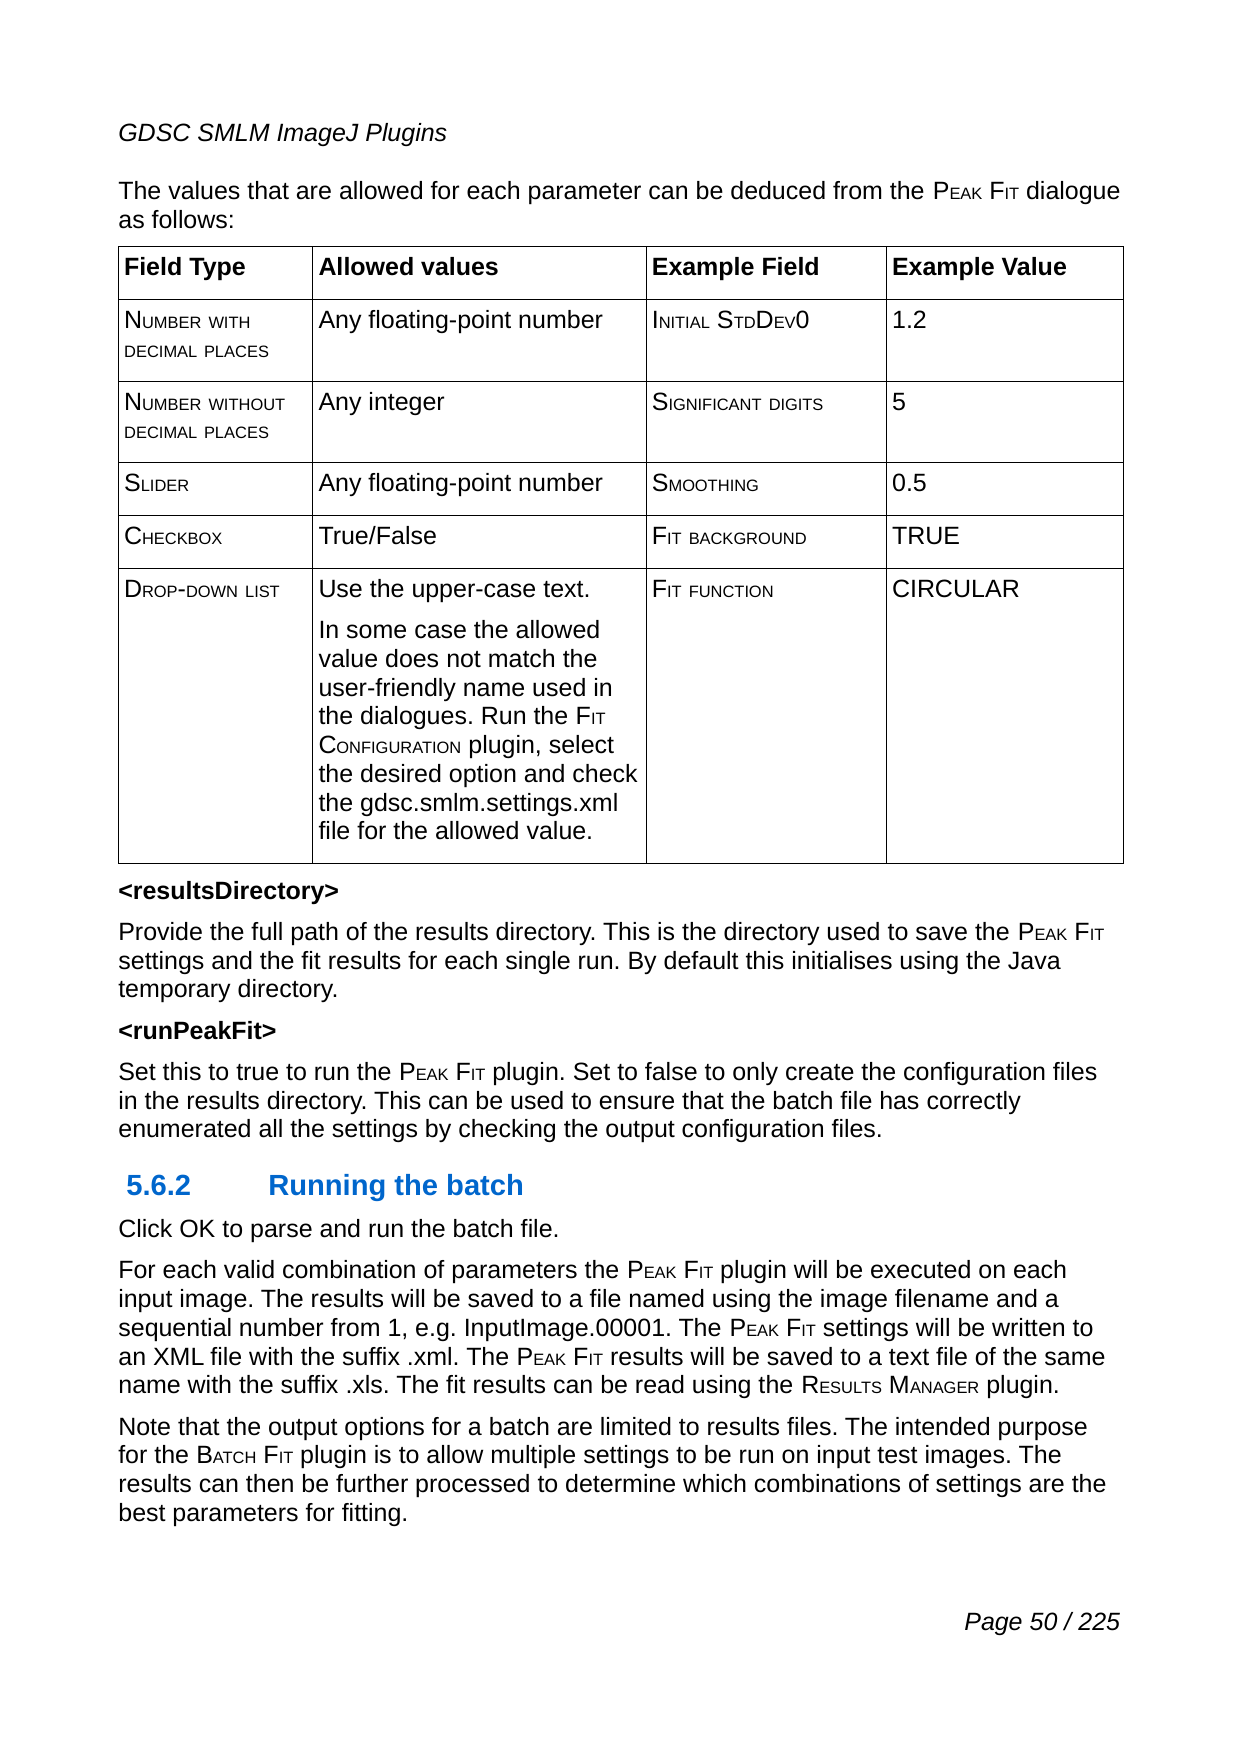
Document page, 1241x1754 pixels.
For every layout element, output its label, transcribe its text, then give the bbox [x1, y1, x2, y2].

table_cell Checkbox [119, 516, 312, 568]
table_cell Any integer [313, 382, 646, 462]
table_cell TRUE [887, 516, 1123, 568]
table_cell Fit function [647, 569, 886, 863]
table_cell CIRCULAR [887, 569, 1123, 863]
table_cell Significant digits [647, 382, 886, 462]
table_cell Number without decimal places [119, 382, 312, 462]
table_cell 5 [887, 382, 1123, 462]
text Provide the full path of the results directory. This is the directory used to save the Peak Fit settings and the fit results for each single run. By default this initialises using the Java temporary directory. [118, 917, 1122, 1003]
table_cell Initial StdDev0 [647, 300, 886, 381]
text The values that are allowed for each parameter can be deduced from the Peak Fit dialogue as follows: [118, 176, 1122, 234]
table_cell True/False [313, 516, 646, 568]
text Set this to true to run the Peak Fit plugin. Set to false to only create the configuration files in the results directory. This can be used to ensure that the batch file has correctly enumerated all the settings by checking the output configuration files. [118, 1057, 1122, 1143]
text <resultsDirectory> [118, 876, 1122, 904]
subtitle Running the batch [118, 1168, 1122, 1202]
table_header Field Type [119, 247, 312, 299]
table_cell Use the upper-case text. In some case the allowed value does not match the user-friendly name used in the dialogues. Run the Fit Configuration plugin, select the desired option and check the gdsc.smlm.settings.xml file for the allowed value. [313, 569, 646, 863]
table_cell Any floating-point number [313, 300, 646, 381]
text Click OK to parse and run the batch file. [118, 1214, 1122, 1243]
table_cell Slider [119, 463, 312, 515]
table_header Example Field [647, 247, 886, 299]
table_cell Fit background [647, 516, 886, 568]
table_cell 1.2 [887, 300, 1123, 381]
table_header Allowed values [313, 247, 646, 299]
table_cell Drop-down list [119, 569, 312, 863]
table_cell Smoothing [647, 463, 886, 515]
text For each valid combination of parameters the Peak Fit plugin will be executed on each input image. The results will be saved to a file named using the image filename and a sequential number from 1, e.g. InputImage.00001. The Peak Fit settings will be written to an XML file with the suffix .xml. The Peak Fit results will be saved to a text file of the same name with the suffix .xls. The fit results can be read using the Results Manager plugin. [118, 1255, 1122, 1399]
text <runPeakFit> [118, 1016, 1122, 1044]
table_header Example Value [887, 247, 1123, 299]
table_cell Any floating-point number [313, 463, 646, 515]
text Note that the output options for a batch are limited to results files. The intended purpose for the Batch Fit plugin is to allow multiple settings to be run on input test images. The results can then be further processed to determine which combinations of settings are the best parameters for fitting. [118, 1412, 1122, 1527]
table_cell 0.5 [887, 463, 1123, 515]
table_cell Number with decimal places [119, 300, 312, 381]
